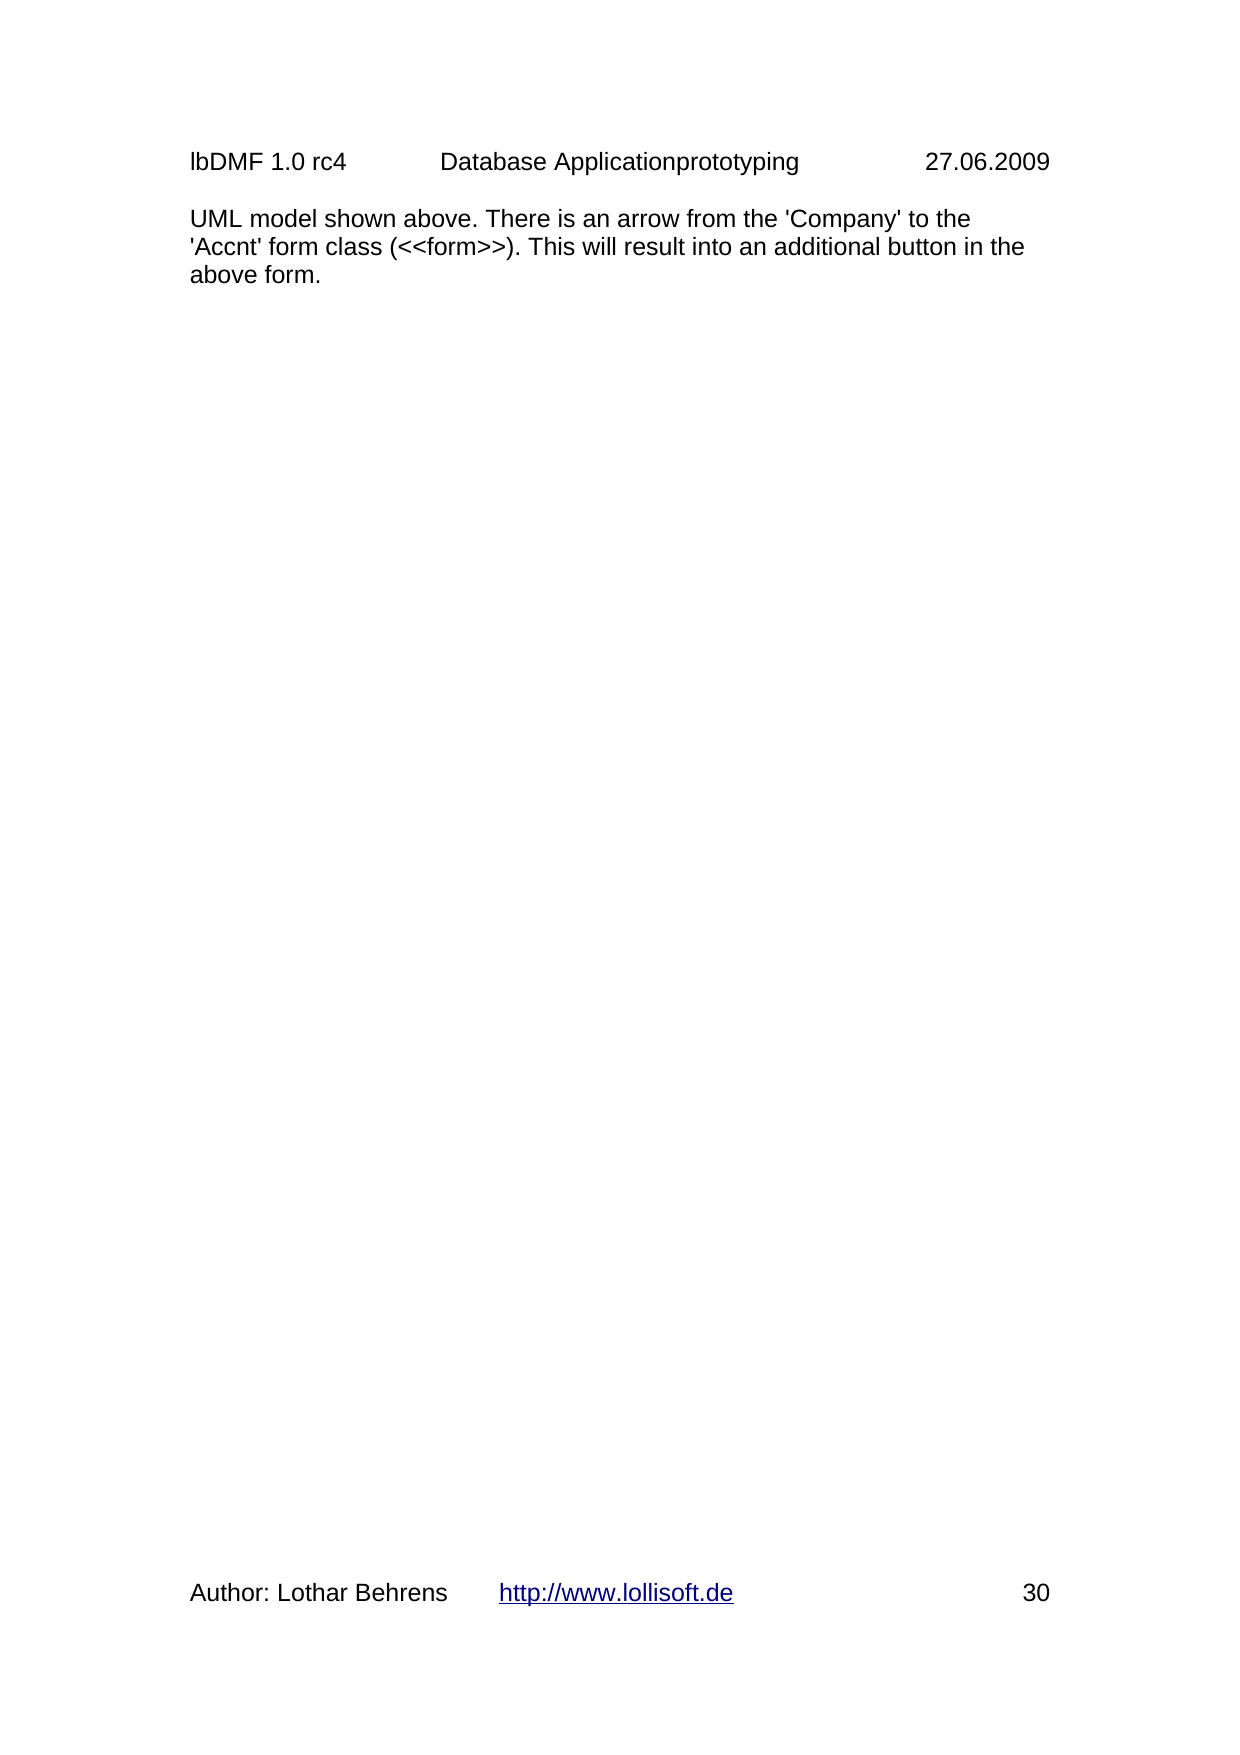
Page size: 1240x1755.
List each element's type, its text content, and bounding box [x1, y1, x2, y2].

text UML model shown above. There is an arrow from the 'Company' to the 'Accnt' form class (<<form>>). This will result into an additional button in the above form. [189, 205, 1050, 289]
